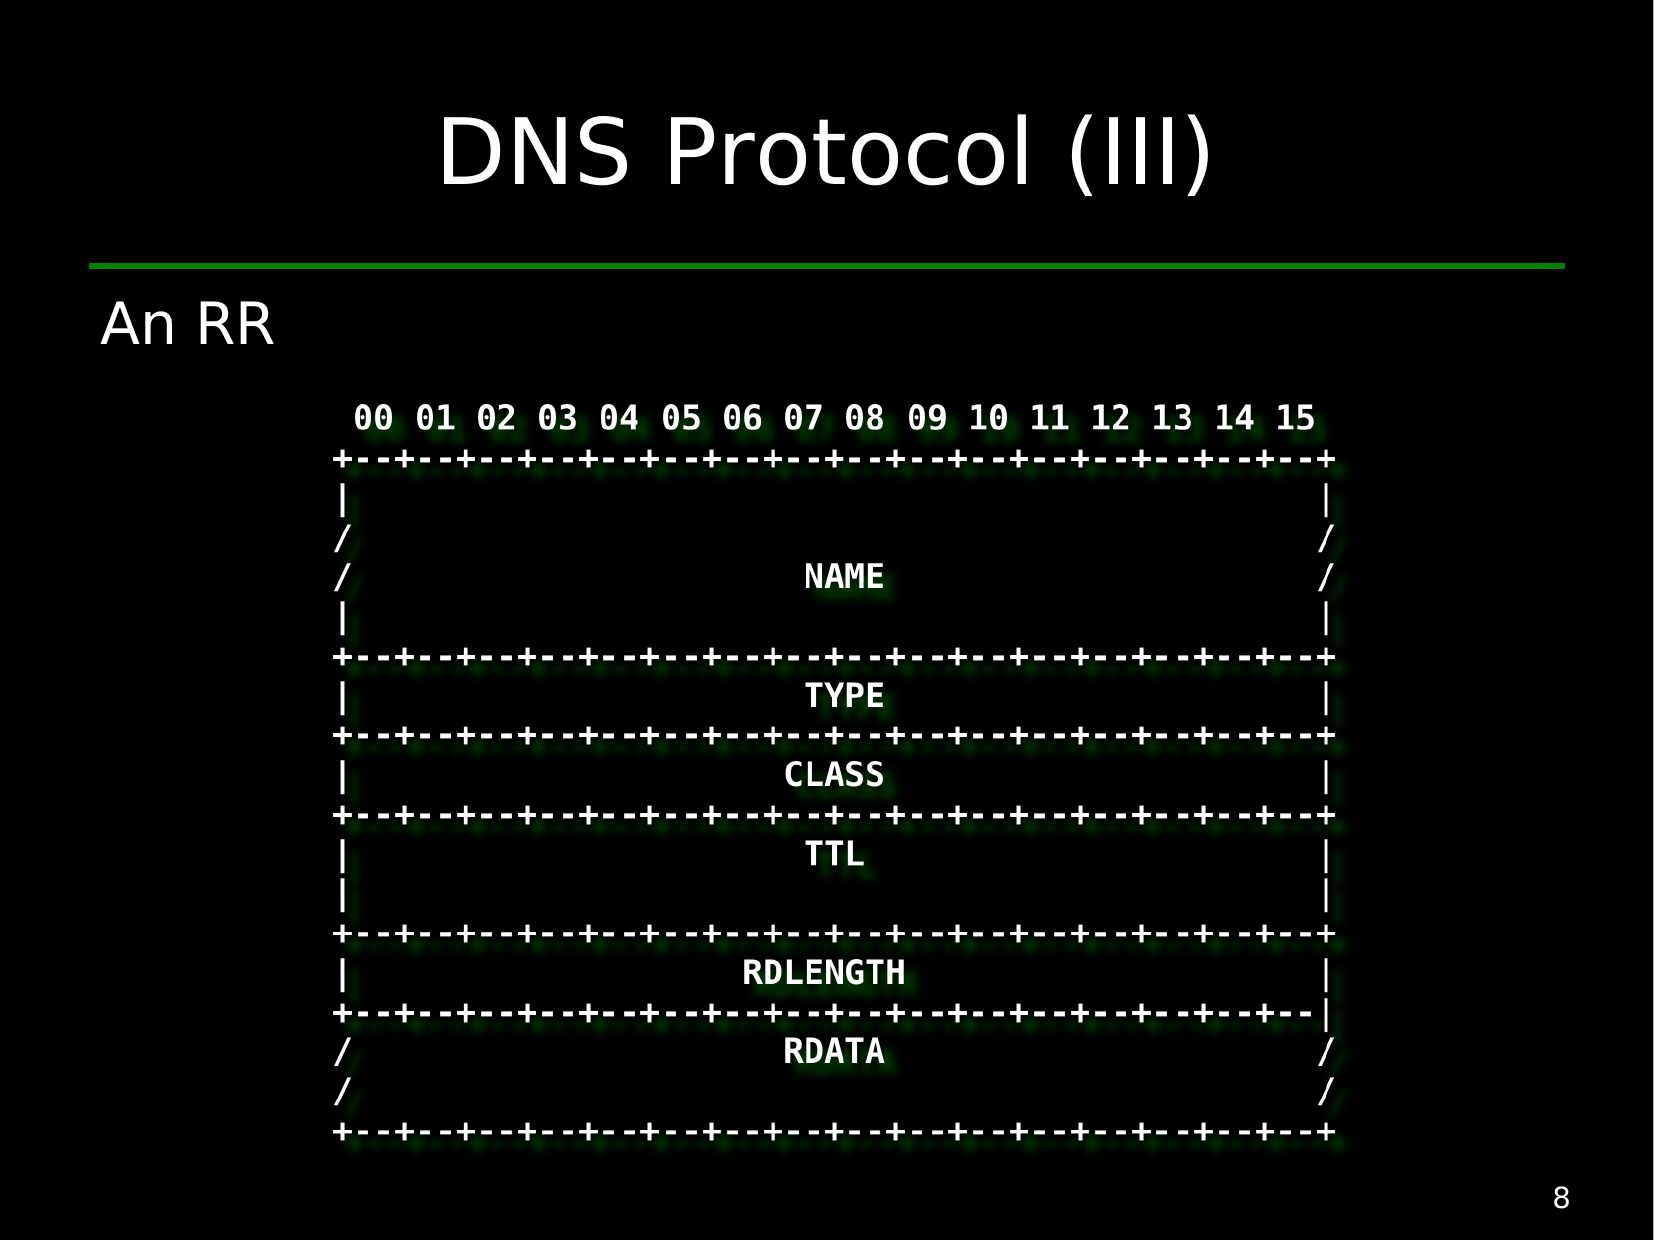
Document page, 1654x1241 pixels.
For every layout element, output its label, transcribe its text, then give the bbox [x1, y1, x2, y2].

list An RR [82, 290, 1571, 1109]
title DNS Protocol (III) [82, 49, 1571, 257]
picture [326, 396, 1361, 1167]
